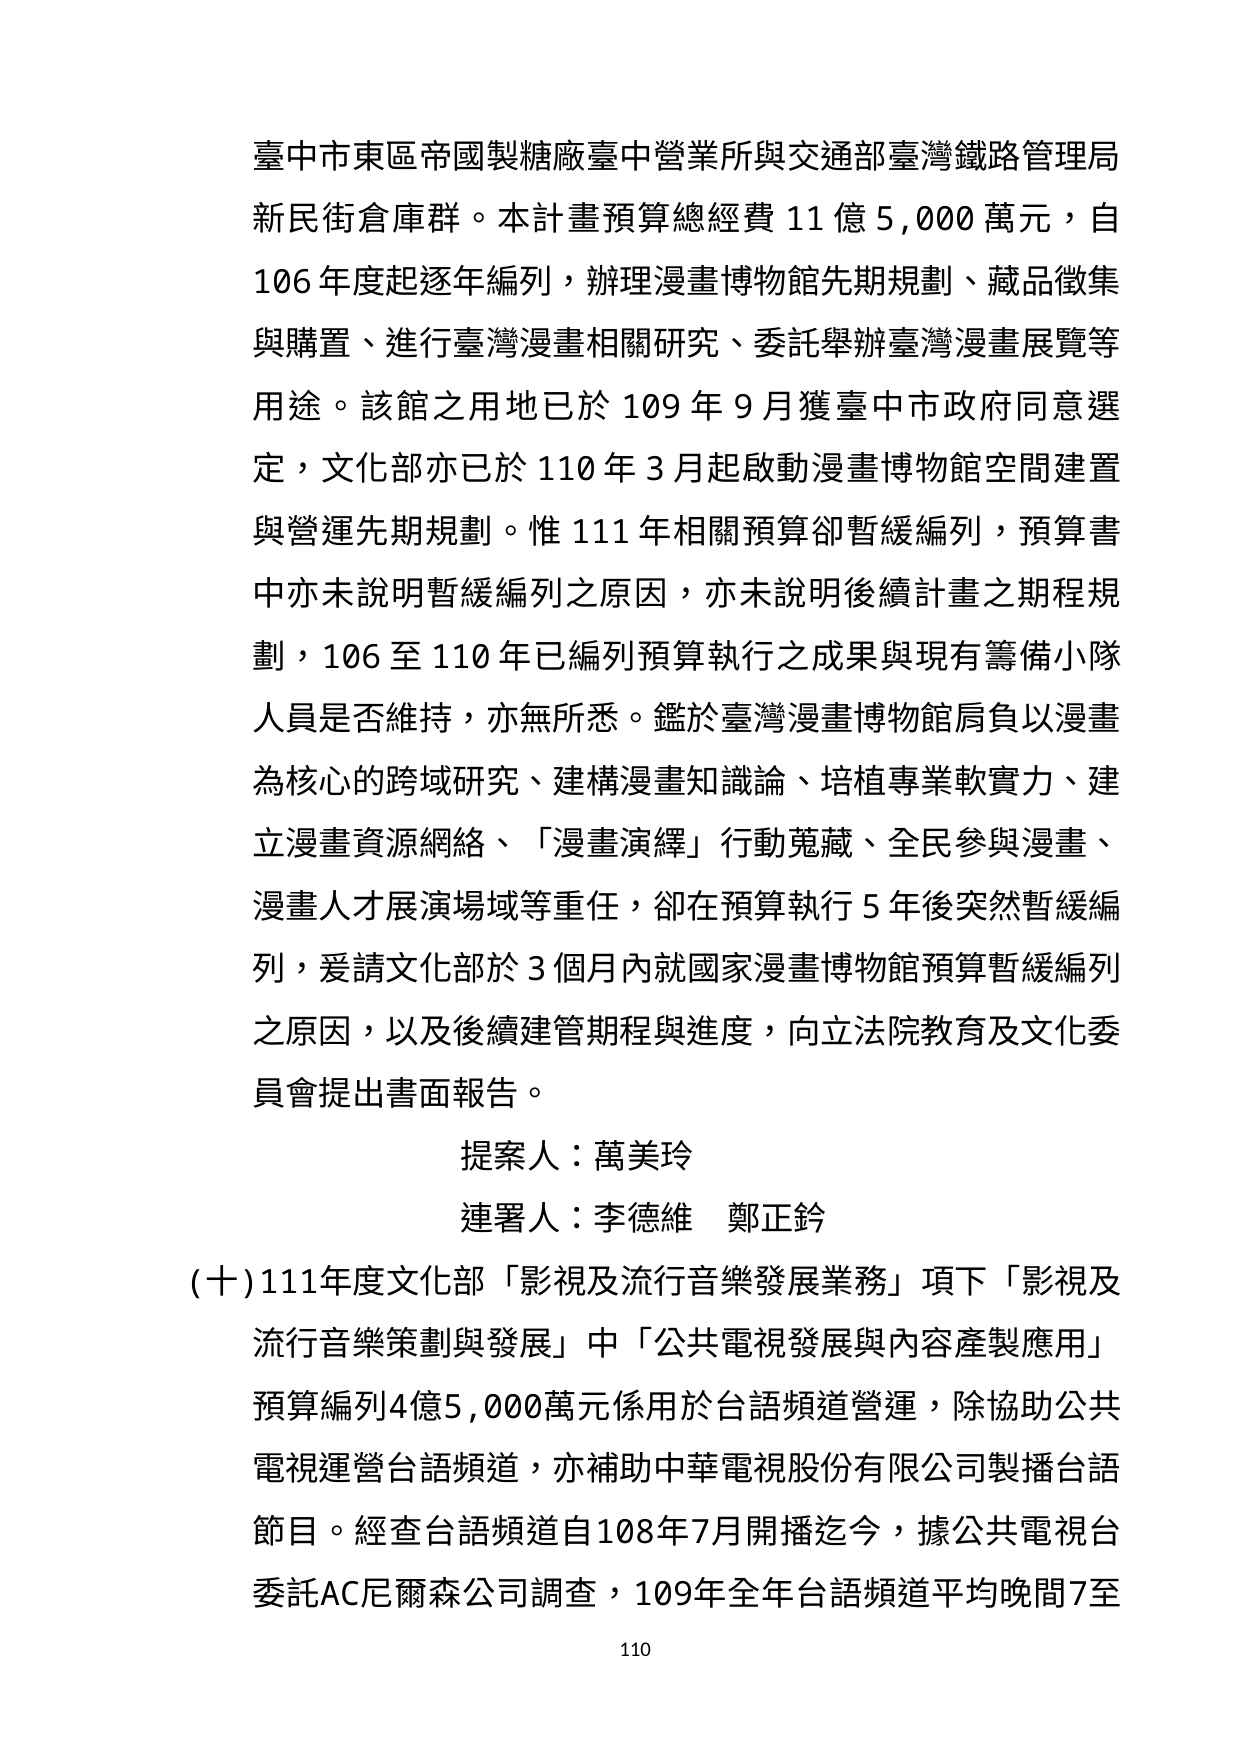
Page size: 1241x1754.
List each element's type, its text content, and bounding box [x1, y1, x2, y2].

text 連署人：李德維 鄭正鈐 [460, 1175, 1122, 1237]
text 臺中市東區帝國製糖廠臺中營業所與交通部臺灣鐵路管理局新民街倉庫群。本計畫預算總經費11億5,000萬元，自106年度起逐年編列，辦理漫畫博物館先期規劃、藏品徵集與購置、進行臺灣漫畫相關研究、委託舉辦臺灣漫畫展覽等用途。該館之用地已於109年9月獲臺中市政府同意選定，文化部亦已於110年3月起啟動漫畫博物館空間建置與營運先期規劃。惟111年相關預算卻暫緩編列，預算書中亦未說明暫緩編列之原因，亦未說明後續計畫之期程規劃，106至110年已編列預算執行之成果與現有籌備小隊人員是否維持，亦無所悉。鑑於臺灣漫畫博物館肩負以漫畫為核心的跨域研究、建構漫畫知識論、培植專業軟實力、建立漫畫資源網絡、「漫畫演繹」行動蒐藏、全民參與漫畫、漫畫人才展演場域等重任，卻在預算執行5年後突然暫緩編列，爰請文化部於3個月內就國家漫畫博物館預算暫緩編列之原因，以及後續建管期程與進度，向立法院教育及文化委員會提出書面報告。 [185, 112, 1122, 1112]
text (十)111年度文化部「影視及流行音樂發展業務」項下「影視及流行音樂策劃與發展」中「公共電視發展與內容產製應用」預算編列4億5,000萬元係用於台語頻道營運，除協助公共電視運營台語頻道，亦補助中華電視股份有限公司製播台語節目。經查台語頻道自108年7月開播迄今，據公共電視台委託AC尼爾森公司調查，109年全年台語頻道平均晚間7至 [185, 1237, 1122, 1612]
text 提案人：萬美玲 [460, 1112, 1122, 1175]
